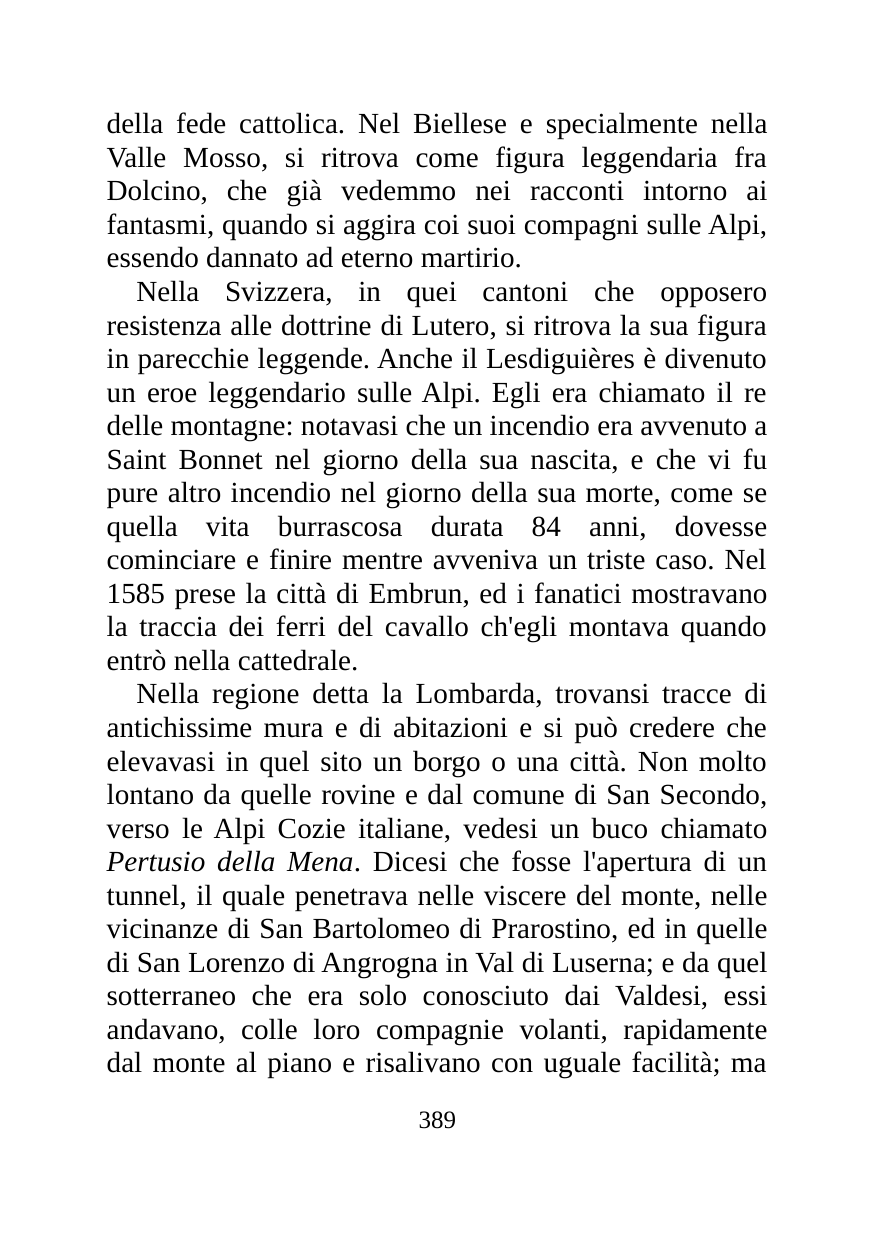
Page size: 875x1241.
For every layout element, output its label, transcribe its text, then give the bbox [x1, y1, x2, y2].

text Nella regione detta la Lombarda, trovansi tracce di antichissime mura e di abitazioni e si può credere che elevavasi in quel sito un borgo o una città. Non molto lontano da quelle rovine e dal comune di San Secondo, verso le Alpi Cozie italiane, vedesi un buco chiamato Pertusio della Mena. Dicesi che fosse l'apertura di un tunnel, il quale penetrava nelle viscere del monte, nelle vicinanze di San Bartolomeo di Prarostino, ed in quelle di San Lorenzo di Angrogna in Val di Luserna; e da quel sotterraneo che era solo conosciuto dai Valdesi, essi andavano, colle loro compagnie volanti, rapidamente dal monte al piano e risalivano con uguale facilità; ma [106, 677, 768, 1079]
text della fede cattolica. Nel Biellese e specialmente nella Valle Mosso, si ritrova come figura leggendaria fra Dolcino, che già vedemmo nei racconti intorno ai fantasmi, quando si aggira coi suoi compagni sulle Alpi, essendo dannato ad eterno martirio. [106, 106, 768, 274]
text Nella Svizzera, in quei cantoni che opposero resistenza alle dottrine di Lutero, si ritrova la sua figura in parecchie leggende. Anche il Lesdiguières è divenuto un eroe leggendario sulle Alpi. Egli era chiamato il re delle montagne: notavasi che un incendio era avvenuto a Saint Bonnet nel giorno della sua nascita, e che vi fu pure altro incendio nel giorno della sua morte, come se quella vita burrascosa durata 84 anni, dovesse cominciare e finire mentre avveniva un triste caso. Nel 1585 prese la città di Embrun, ed i fanatici mostravano la traccia dei ferri del cavallo ch'egli montava quando entrò nella cattedrale. [106, 274, 768, 677]
